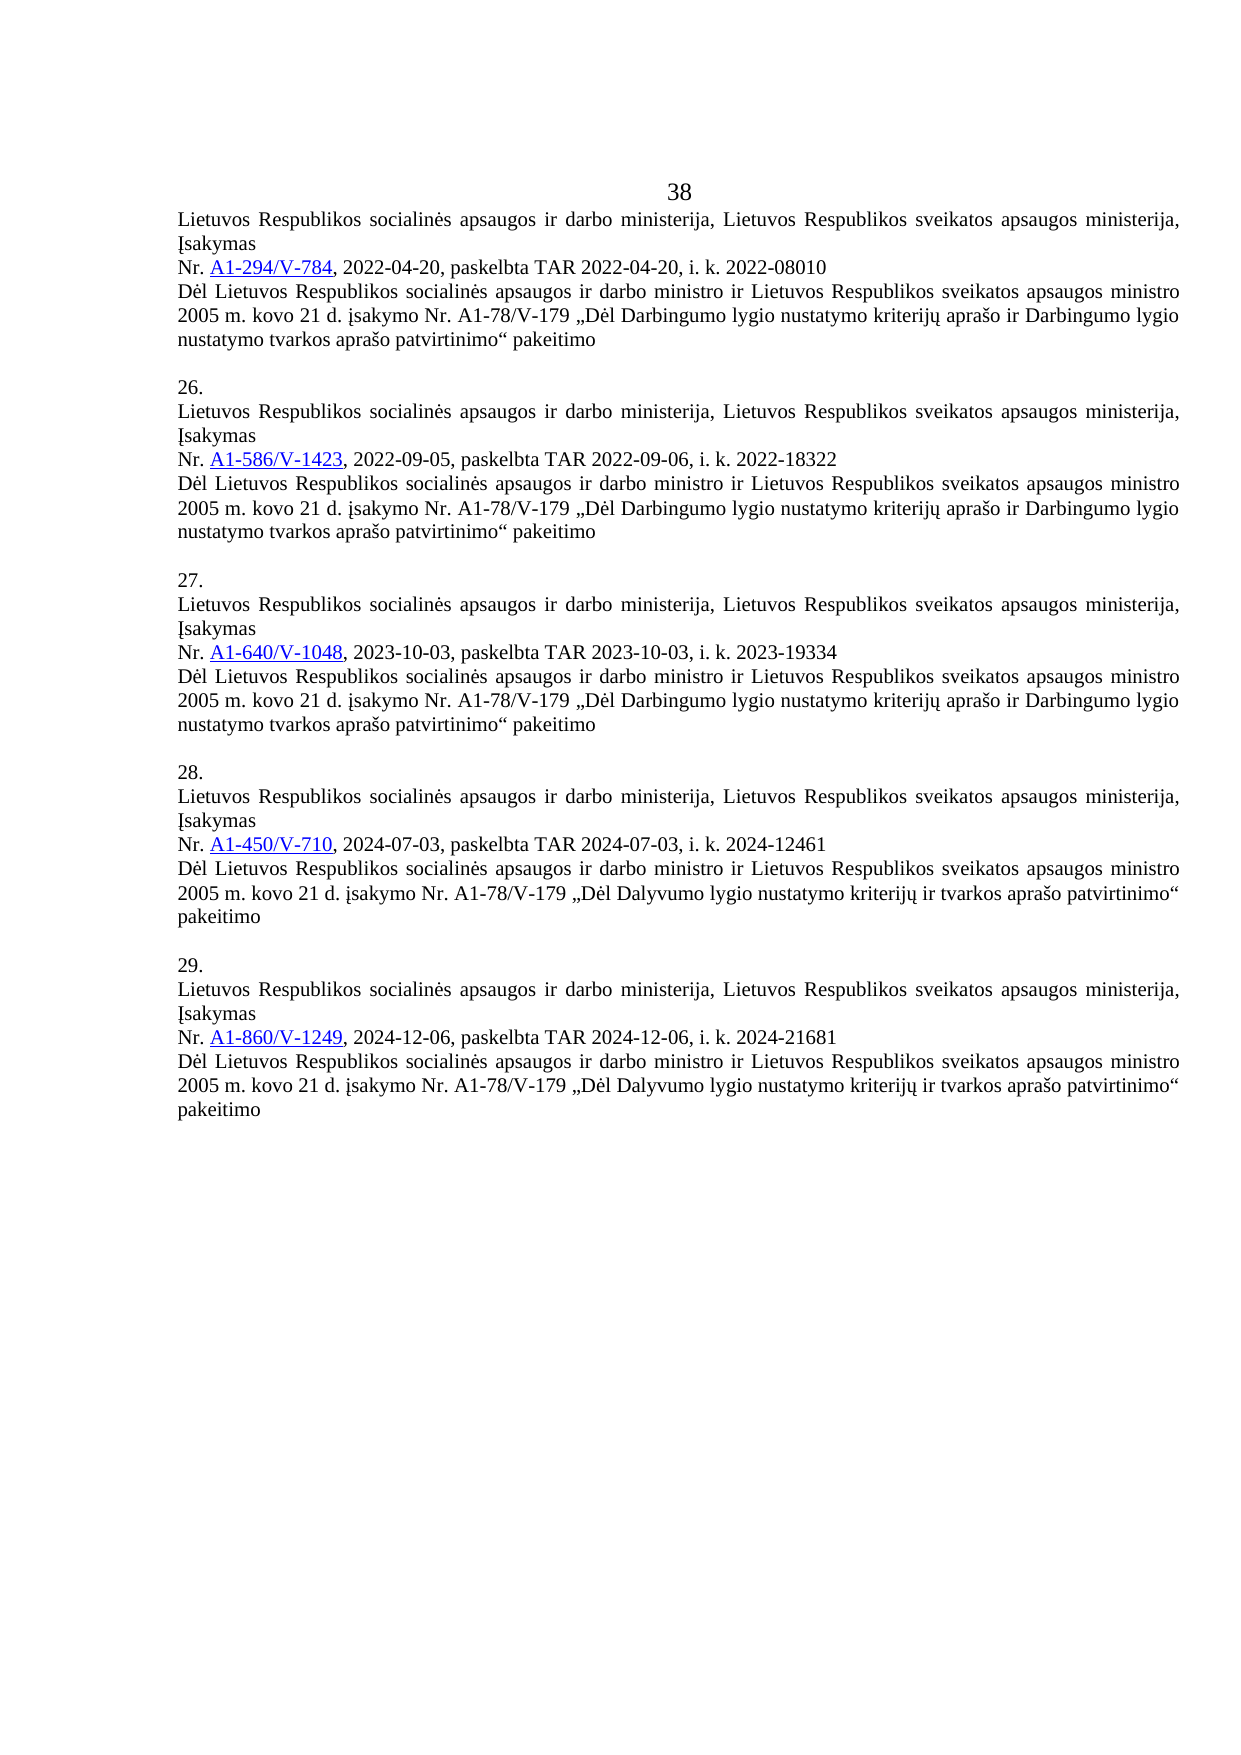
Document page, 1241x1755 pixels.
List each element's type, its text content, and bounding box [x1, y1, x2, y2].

text 26. [177, 375, 1181, 399]
text Nr. A1-450/V-710, 2024-07-03, paskelbta TAR 2024-07-03, i. k. 2024-12461 [177, 832, 1181, 856]
text Dėl Lietuvos Respublikos socialinės apsaugos ir darbo ministro ir Lietuvos Respublikos sveikatos apsaugos ministro 2005 m. kovo 21 d. įsakymo Nr. A1-78/V-179 „Dėl Darbingumo lygio nustatymo kriterijų aprašo ir Darbingumo lygio nustatymo tvarkos aprašo patvirtinimo“ pakeitimo [177, 471, 1181, 543]
text 27. [177, 568, 1181, 592]
text Nr. A1-860/V-1249, 2024-12-06, paskelbta TAR 2024-12-06, i. k. 2024-21681 [177, 1025, 1181, 1049]
text Dėl Lietuvos Respublikos socialinės apsaugos ir darbo ministro ir Lietuvos Respublikos sveikatos apsaugos ministro 2005 m. kovo 21 d. įsakymo Nr. A1-78/V-179 „Dėl Dalyvumo lygio nustatymo kriterijų ir tvarkos aprašo patvirtinimo“ pakeitimo [177, 1049, 1181, 1121]
text Dėl Lietuvos Respublikos socialinės apsaugos ir darbo ministro ir Lietuvos Respublikos sveikatos apsaugos ministro 2005 m. kovo 21 d. įsakymo Nr. A1-78/V-179 „Dėl Darbingumo lygio nustatymo kriterijų aprašo ir Darbingumo lygio nustatymo tvarkos aprašo patvirtinimo“ pakeitimo [177, 279, 1181, 351]
text 29. [177, 953, 1181, 977]
text 28. [177, 760, 1181, 784]
text Lietuvos Respublikos socialinės apsaugos ir darbo ministerija, Lietuvos Respublikos sveikatos apsaugos ministerija, Įsakymas [177, 977, 1181, 1025]
text Lietuvos Respublikos socialinės apsaugos ir darbo ministerija, Lietuvos Respublikos sveikatos apsaugos ministerija, Įsakymas [177, 784, 1181, 832]
text Lietuvos Respublikos socialinės apsaugos ir darbo ministerija, Lietuvos Respublikos sveikatos apsaugos ministerija, Įsakymas [177, 207, 1181, 255]
text Nr. A1-640/V-1048, 2023-10-03, paskelbta TAR 2023-10-03, i. k. 2023-19334 [177, 640, 1181, 664]
text Dėl Lietuvos Respublikos socialinės apsaugos ir darbo ministro ir Lietuvos Respublikos sveikatos apsaugos ministro 2005 m. kovo 21 d. įsakymo Nr. A1-78/V-179 „Dėl Dalyvumo lygio nustatymo kriterijų ir tvarkos aprašo patvirtinimo“ pakeitimo [177, 856, 1181, 928]
text Lietuvos Respublikos socialinės apsaugos ir darbo ministerija, Lietuvos Respublikos sveikatos apsaugos ministerija, Įsakymas [177, 399, 1181, 447]
text Dėl Lietuvos Respublikos socialinės apsaugos ir darbo ministro ir Lietuvos Respublikos sveikatos apsaugos ministro 2005 m. kovo 21 d. įsakymo Nr. A1-78/V-179 „Dėl Darbingumo lygio nustatymo kriterijų aprašo ir Darbingumo lygio nustatymo tvarkos aprašo patvirtinimo“ pakeitimo [177, 664, 1181, 736]
text Nr. A1-294/V-784, 2022-04-20, paskelbta TAR 2022-04-20, i. k. 2022-08010 [177, 255, 1181, 279]
text Lietuvos Respublikos socialinės apsaugos ir darbo ministerija, Lietuvos Respublikos sveikatos apsaugos ministerija, Įsakymas [177, 592, 1181, 640]
text Nr. A1-586/V-1423, 2022-09-05, paskelbta TAR 2022-09-06, i. k. 2022-18322 [177, 447, 1181, 471]
